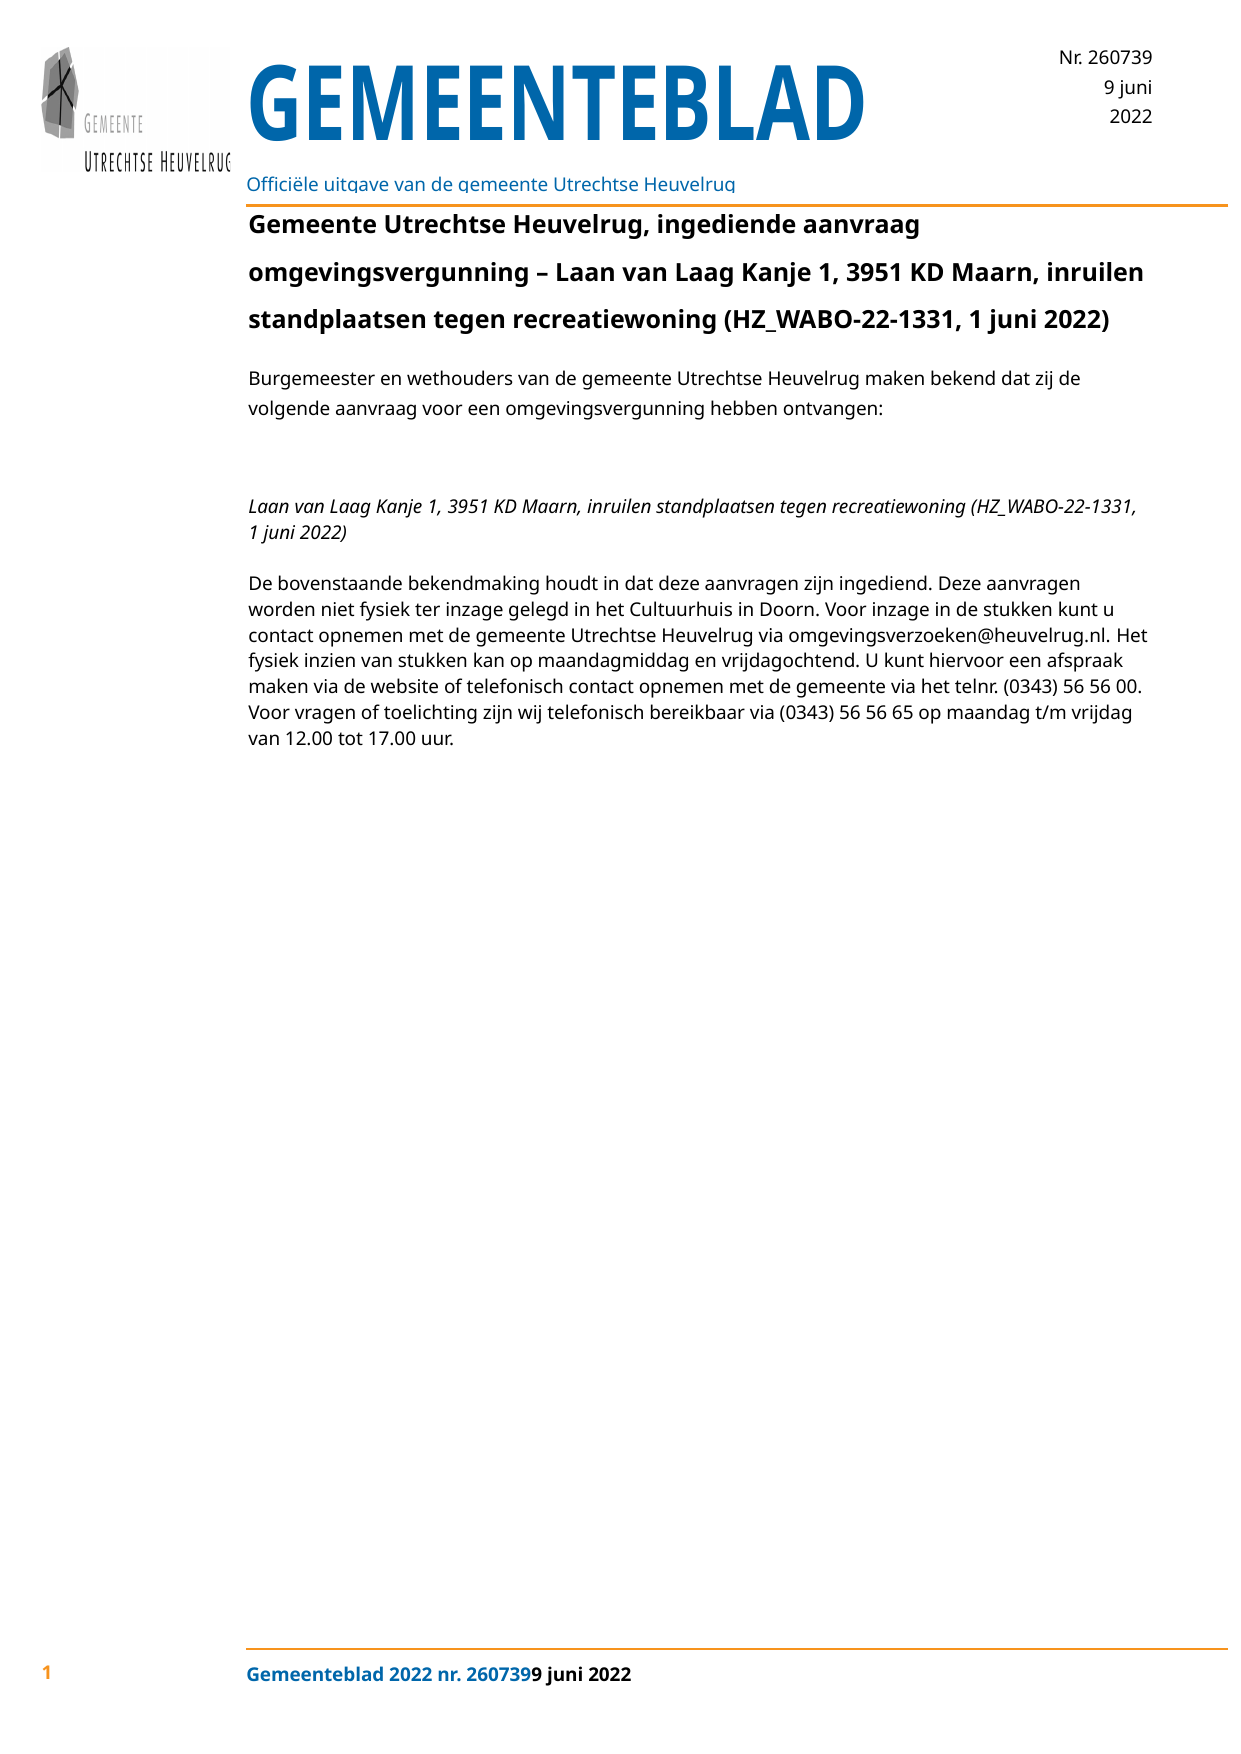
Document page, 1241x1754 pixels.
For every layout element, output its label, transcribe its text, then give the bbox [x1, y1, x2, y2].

text De bovenstaande bekendmaking houdt in dat deze aanvragen zijn ingediend. Deze aanvragen worden niet fysiek ter inzage gelegd in het Cultuurhuis in Doorn. Voor inzage in de stukken kunt u contact opnemen met de gemeente Utrechtse Heuvelrug via omgevingsverzoeken@heuvelrug.nl. Het fysiek inzien van stukken kan op maandagmiddag en vrijdagochtend. U kunt hiervoor een afspraak maken via de website of telefonisch contact opnemen met de gemeente via het telnr. (0343) 56 56 00. Voor vragen of toelichting zijn wij telefonisch bereikbaar via (0343) 56 56 65 op maandag t/m vrijdag van 12.00 tot 17.00 uur. [248, 571, 1152, 751]
text Gemeente Utrechtse Heuvelrug, ingediende aanvraag omgevingsvergunning – Laan van Laag Kanje 1, 3951 KD Maarn, inruilen standplaatsen tegen recreatiewoning (HZ_WABO-22-1331, 1 juni 2022) [248, 207, 1152, 336]
picture [41, 47, 231, 172]
text Laan van Laag Kanje 1, 3951 KD Maarn, inruilen standplaatsen tegen recreatiewoning (HZ_WABO-22-1331, 1 juni 2022) [248, 493, 1152, 545]
text Burgemeester en wethouders van de gemeente Utrechtse Heuvelrug maken bekend dat zij de volgende aanvraag voor een omgevingsvergunning hebben ontvangen: [248, 366, 1152, 421]
